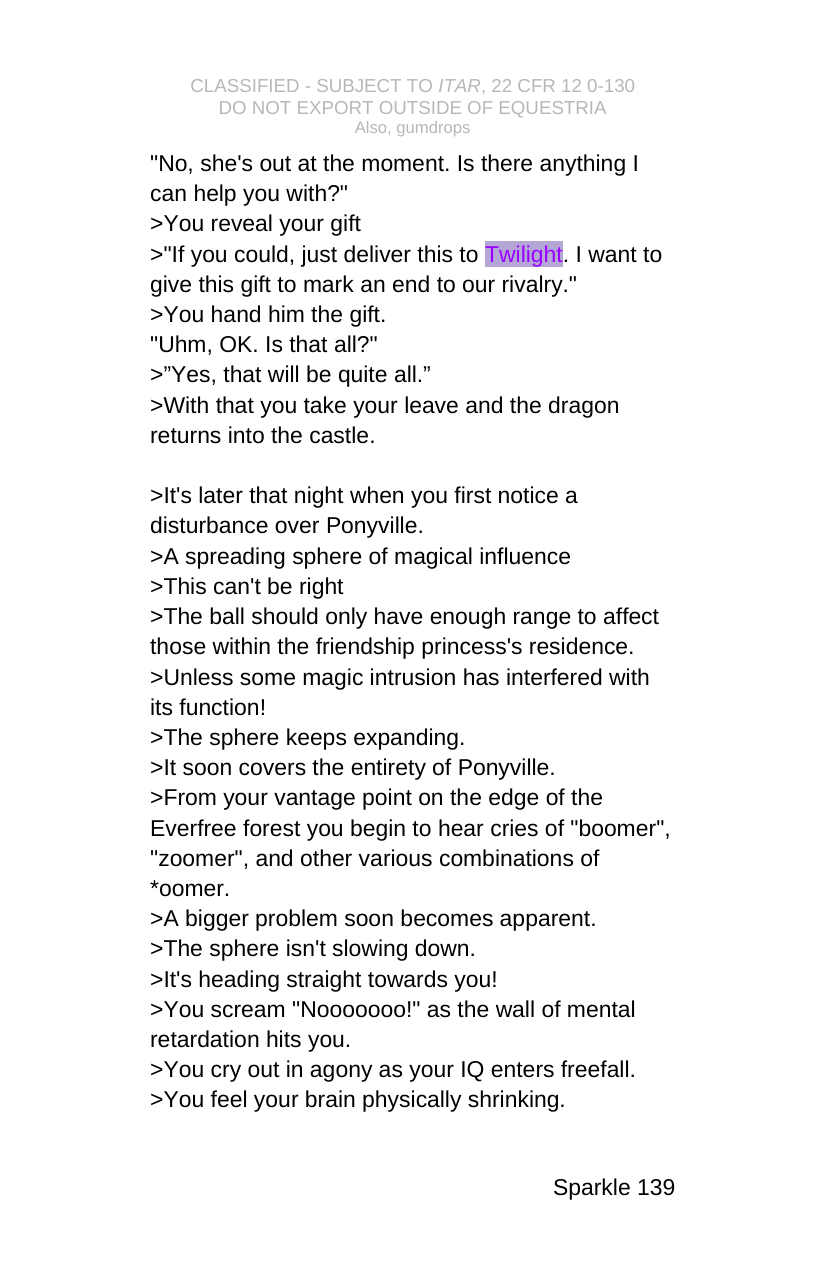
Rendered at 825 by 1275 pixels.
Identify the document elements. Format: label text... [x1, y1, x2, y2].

text >”Yes, that will be quite all.” [150, 361, 675, 388]
text >The sphere keeps expanding. [150, 724, 675, 750]
text >It soon covers the entirety of Ponyville. [150, 754, 675, 781]
text "No, she's out at the moment. Is there anything I can help you with?" [150, 150, 675, 207]
text "Uhm, OK. Is that all?" [150, 331, 675, 358]
text >You feel your brain physically shrinking. [150, 1086, 675, 1113]
text >With that you take your leave and the dragon returns into the castle. [150, 392, 675, 448]
text >A bigger problem soon becomes apparent. [150, 905, 675, 932]
text >A spreading sphere of magical influence [150, 543, 675, 569]
text >You scream "Nooooooo!" as the wall of mental retardation hits you. [150, 996, 675, 1052]
text >The ball should only have enough range to affect those within the friendship princess's residence. [150, 603, 675, 660]
text >The sphere isn't slowing down. [150, 935, 675, 962]
text >It's later that night when you first notice a disturbance over Ponyville. [150, 482, 675, 539]
text >"If you could, just deliver this to Twilight. I want to give this gift to mark an end to our rivalry." [150, 241, 675, 297]
text >This can't be right [150, 573, 675, 599]
text >You reveal your gift [150, 210, 675, 237]
text >You cry out in agony as your IQ enters freefall. [150, 1056, 675, 1083]
text >From your vantage point on the edge of the Everfree forest you begin to hear cries of "boomer", "zoomer", and other various combinations of *oomer. [150, 784, 675, 901]
text >You hand him the gift. [150, 301, 675, 327]
text >Unless some magic intrusion has interfered with its function! [150, 663, 675, 720]
text >It's heading straight towards you! [150, 966, 675, 992]
